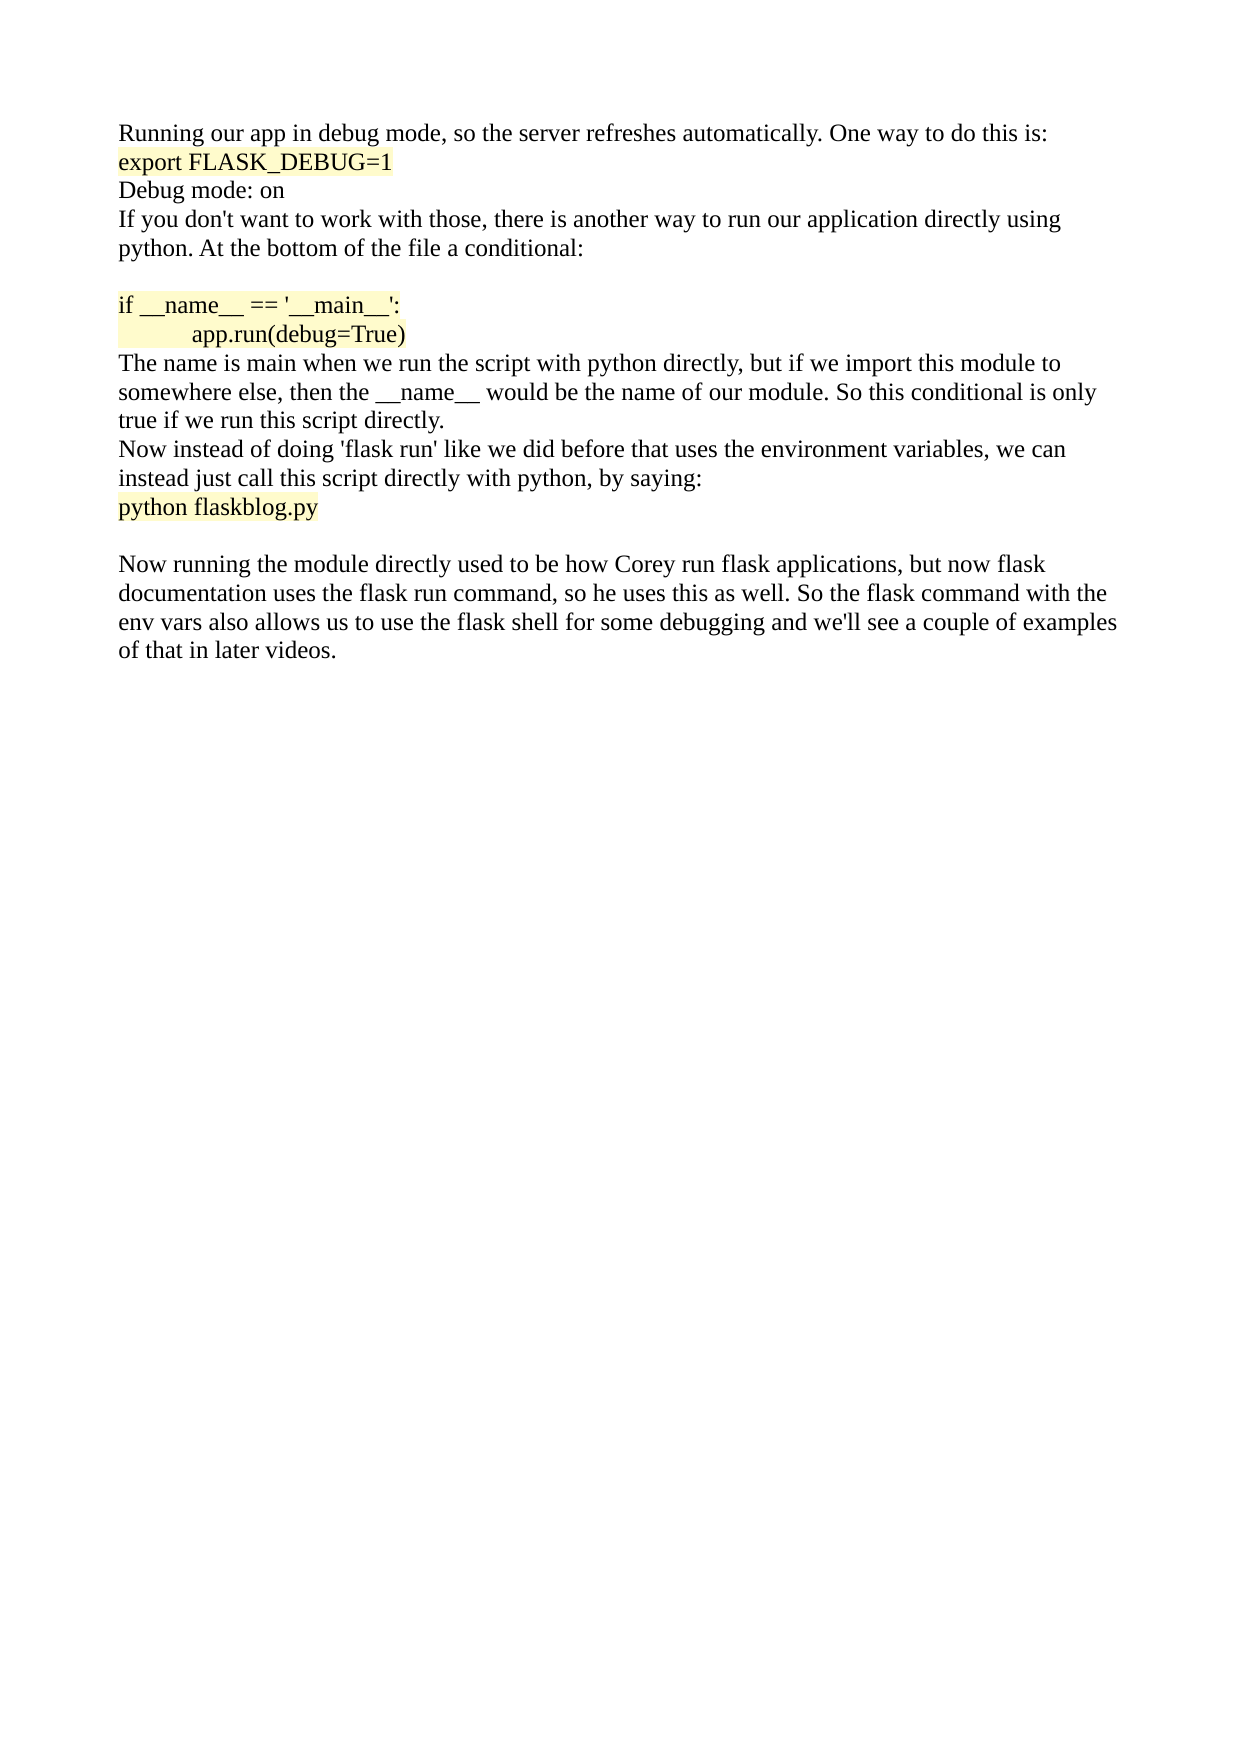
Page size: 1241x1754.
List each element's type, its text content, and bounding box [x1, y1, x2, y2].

text Now running the module directly used to be how Corey run flask applications, but now flask documentation uses the flask run command, so he uses this as well. So the flask command with the env vars also allows us to use the flask shell for some debugging and we'll see a couple of examples of that in later videos. [118, 549, 1122, 664]
text if __name__ == '__main__': [118, 291, 1122, 319]
text Now instead of doing 'flask run' like we did before that uses the environment variables, we can instead just call this script directly with python, by saying: [118, 434, 1122, 492]
text Debug mode: on [118, 176, 1122, 204]
text python flaskblog.py [118, 492, 1122, 521]
text app.run(debug=True) [118, 319, 1122, 348]
text If you don't want to work with those, there is another way to run our application directly using python. At the bottom of the file a conditional: [118, 204, 1122, 262]
text export FLASK_DEBUG=1 [118, 147, 1122, 176]
text Running our app in debug mode, so the server refreshes automatically. One way to do this is: [118, 118, 1122, 147]
text The name is main when we run the script with python directly, but if we import this module to somewhere else, then the __name__ would be the name of our module. So this conditional is only true if we run this script directly. [118, 348, 1122, 434]
